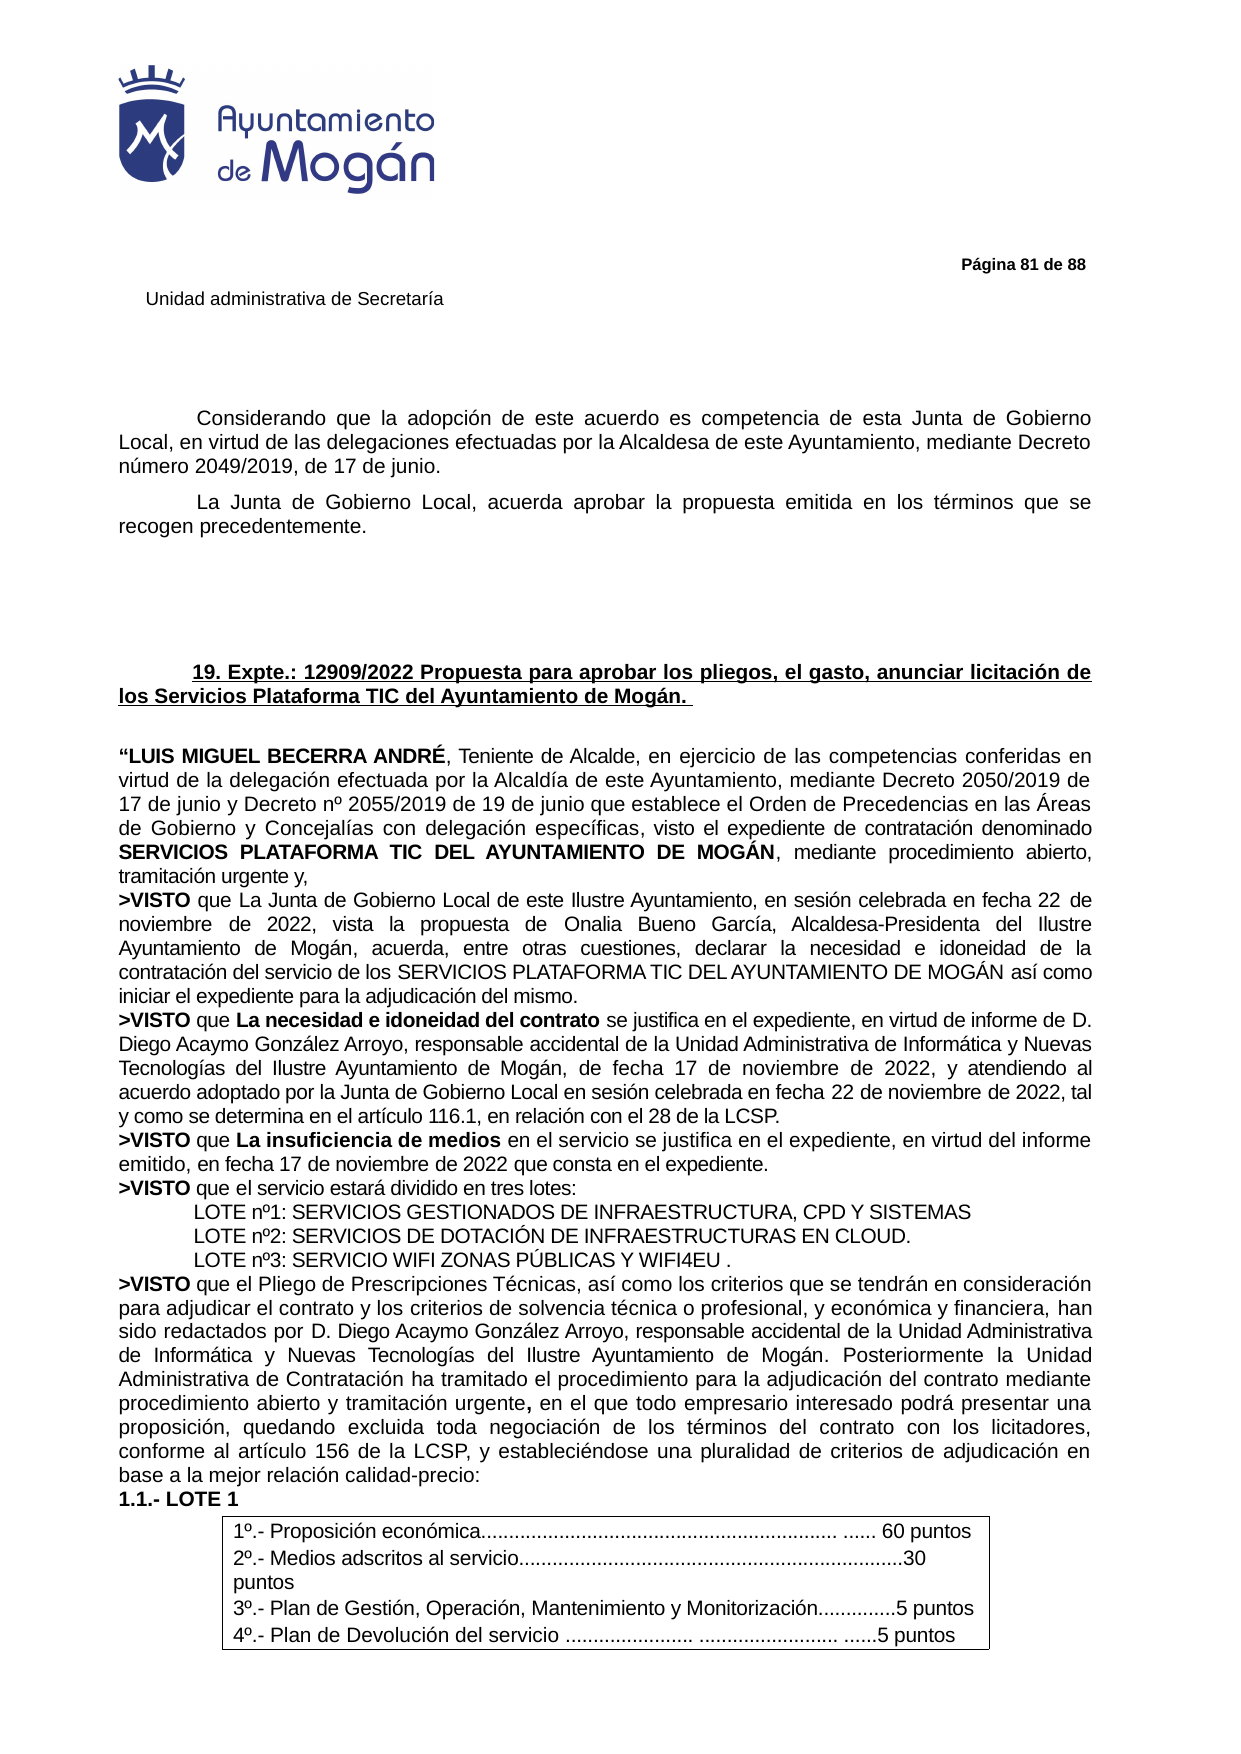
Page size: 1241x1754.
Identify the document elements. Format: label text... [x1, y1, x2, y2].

text >VISTO que La insuficiencia de medios en el servicio se justifica en el expediente, en virtud del informe emitido, en fecha 17 de noviembre de 2022 que consta en el expediente. [118, 1128, 1092, 1176]
text 1.1.- LOTE 1 [118, 1487, 1092, 1511]
text LOTE nº2: SERVICIOS DE DOTACIÓN DE INFRAESTRUCTURAS EN CLOUD. [193, 1223, 1092, 1247]
table_header 1º.- Proposición económica................................................................ ...... 60 puntos 2º.- Medios adscritos al servicio.....................................................................30 puntos 3º.- Plan de Gestión, Operación, Mantenimiento y Monitorización..............5 puntos 4º.- Plan de Devolución del servicio ....................... ......................... ......5 puntos [118, 1511, 992, 1665]
text >VISTO que el Pliego de Prescripciones Técnicas, así como los criterios que se tendrán en consideración para adjudicar el contrato y los criterios de solvencia técnica o profesional, y económica y financiera, han sido redactados por D. Diego Acaymo González Arroyo, responsable accidental de la Unidad Administrativa de Informática y Nuevas Tecnologías del Ilustre Ayuntamiento de Mogán. Posteriormente la Unidad Administrativa de Contratación ha tramitado el procedimiento para la adjudicación del contrato mediante procedimiento abierto y tramitación urgente, en el que todo empresario interesado podrá presentar una proposición, quedando excluida toda negociación de los términos del contrato con los licitadores, conforme al artículo 156 de la LCSP, y estableciéndose una pluralidad de criterios de adjudicación en base a la mejor relación calidad-precio: [118, 1271, 1092, 1487]
picture [118, 65, 435, 200]
text Considerando que la adopción de este acuerdo es competencia de esta Junta de Gobierno Local, en virtud de las delegaciones efectuadas por la Alcaldesa de este Ayuntamiento, mediante Decreto número 2049/2019, de 17 de junio. [118, 406, 1092, 478]
text >VISTO que La necesidad e idoneidad del contrato se justifica en el expediente, en virtud de informe de D. Diego Acaymo González Arroyo, responsable accidental de la Unidad Administrativa de Informática y Nuevas Tecnologías del Ilustre Ayuntamiento de Mogán, de fecha 17 de noviembre de 2022, y atendiendo al acuerdo adoptado por la Junta de Gobierno Local en sesión celebrada en fecha 22 de noviembre de 2022, tal y como se determina en el artículo 116.1, en relación con el 28 de la LCSP. [118, 1008, 1092, 1128]
text La Junta de Gobierno Local, acuerda aprobar la propuesta emitida en los términos que se recogen precedentemente. [118, 490, 1092, 538]
text >VISTO que el servicio estará dividido en tres lotes: [118, 1176, 1092, 1199]
text 19. Expte.: 12909/2022 Propuesta para aprobar los pliegos, el gasto, anunciar licitación de los Servicios Plataforma TIC del Ayuntamiento de Mogán. [118, 660, 1092, 708]
text >VISTO que La Junta de Gobierno Local de este Ilustre Ayuntamiento, en sesión celebrada en fecha 22 de noviembre de 2022, vista la propuesta de Onalia Bueno García, Alcaldesa-Presidenta del Ilustre Ayuntamiento de Mogán, acuerda, entre otras cuestiones, declarar la necesidad e idoneidad de la contratación del servicio de los SERVICIOS PLATAFORMA TIC DEL AYUNTAMIENTO DE MOGÁN así como iniciar el expediente para la adjudicación del mismo. [118, 888, 1092, 1008]
text LOTE nº3: SERVICIO WIFI ZONAS PÚBLICAS Y WIFI4EU . [193, 1247, 1092, 1271]
text LOTE nº1: SERVICIOS GESTIONADOS DE INFRAESTRUCTURA, CPD Y SISTEMAS [193, 1199, 1092, 1223]
text “LUIS MIGUEL BECERRA ANDRÉ, Teniente de Alcalde, en ejercicio de las competencias conferidas en virtud de la delegación efectuada por la Alcaldía de este Ayuntamiento, mediante Decreto 2050/2019 de 17 de junio y Decreto nº 2055/2019 de 19 de junio que establece el Orden de Precedencias en las Áreas de Gobierno y Concejalías con delegación específicas, visto el expediente de contratación denominado SERVICIOS PLATAFORMA TIC DEL AYUNTAMIENTO DE MOGÁN, mediante procedimiento abierto, tramitación urgente y, [118, 744, 1092, 888]
